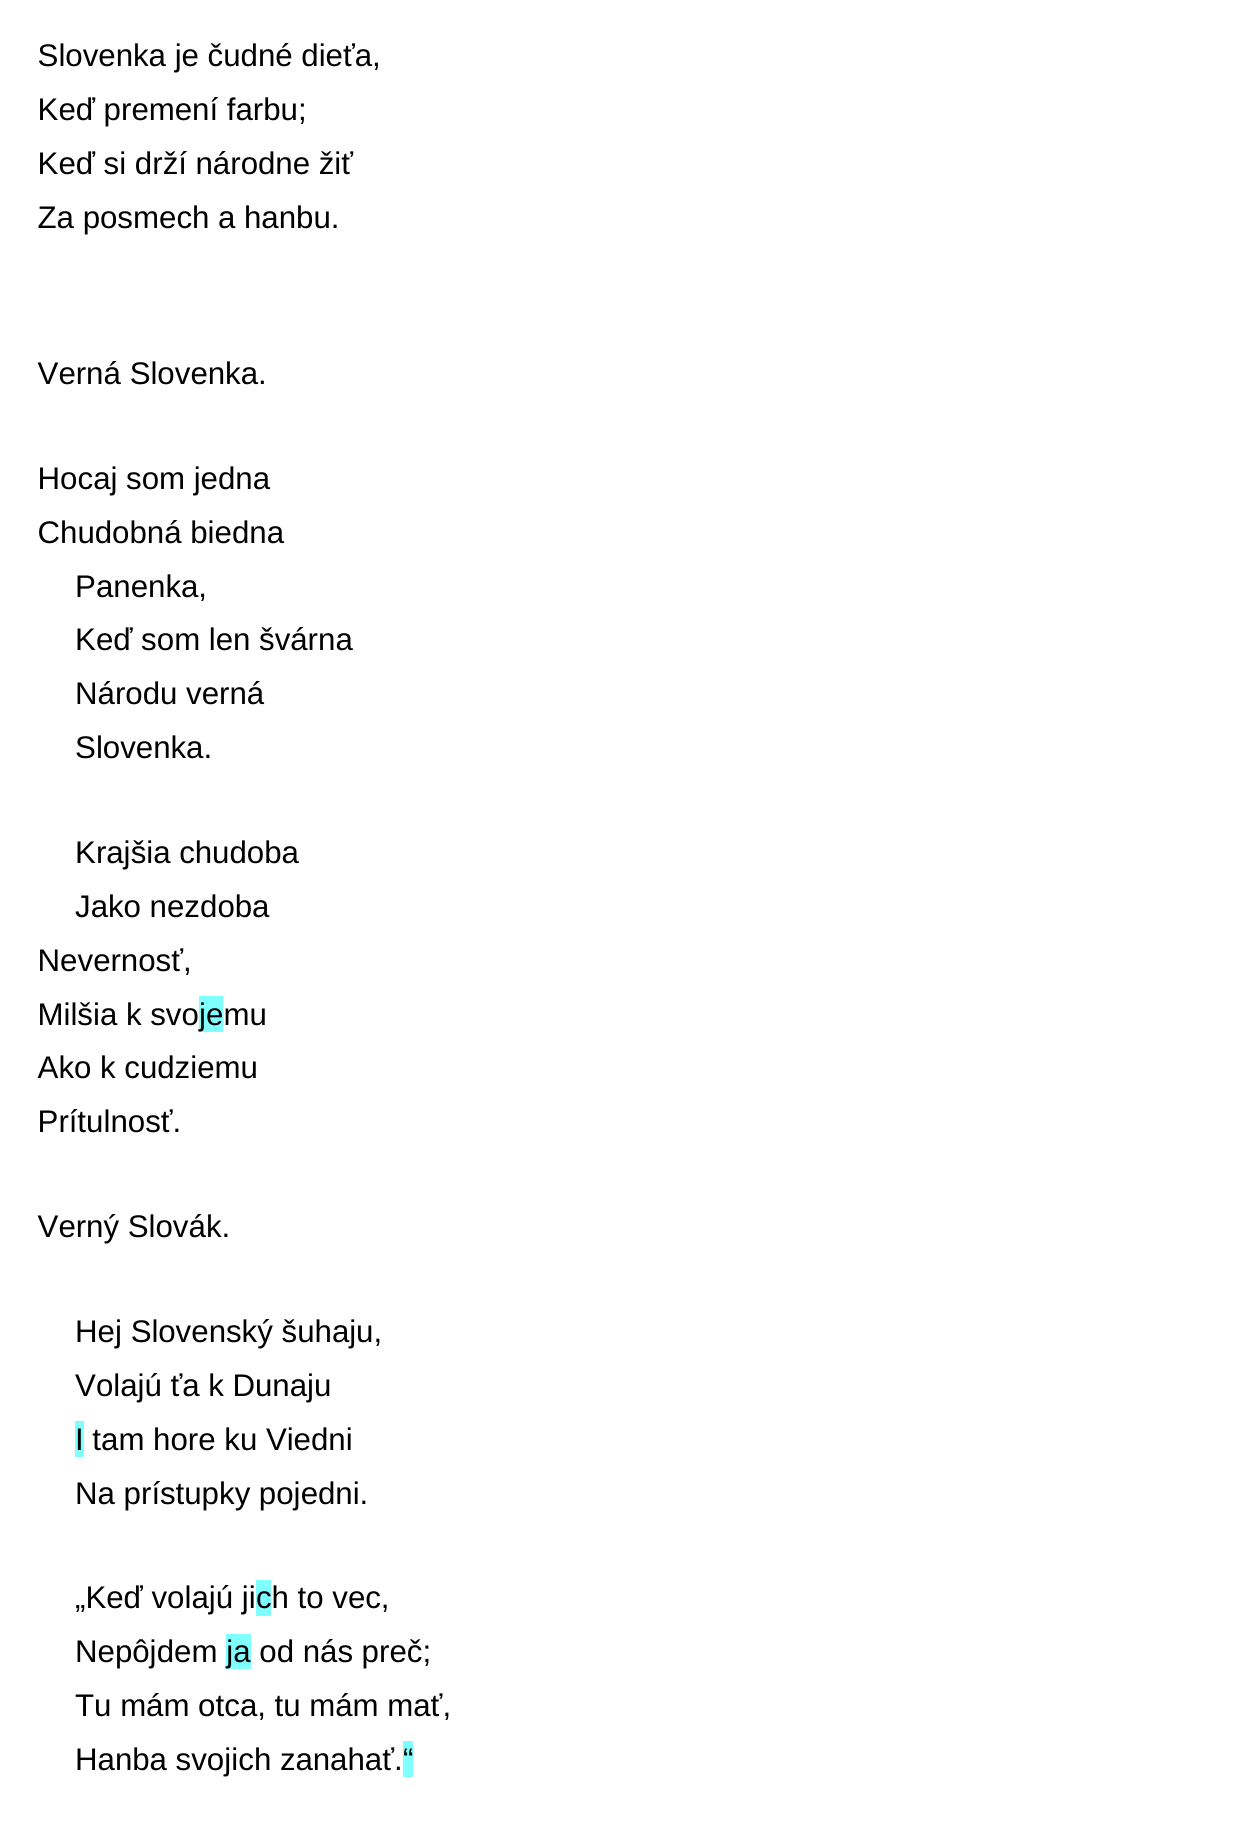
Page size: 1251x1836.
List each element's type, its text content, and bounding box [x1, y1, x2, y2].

text Slovenka je čudné dieťa, [37, 37, 1130, 73]
text Jako nezdoba [37, 888, 1130, 924]
text Tu mám otca, tu mám mať, [37, 1687, 1130, 1723]
text Keď premení farbu; [37, 91, 1130, 127]
text Verná Slovenka. [37, 355, 1130, 391]
text Krajšia chudoba [37, 834, 1130, 870]
text „Keď volajú jich to vec, [37, 1579, 1130, 1616]
text Keď som len švárna [37, 621, 1130, 657]
text Panenka, [37, 568, 1130, 603]
text Nepôjdem ja od nás preč; [37, 1633, 1130, 1669]
text Milšia k svojemu [37, 996, 1130, 1032]
text Ako k cudziemu [37, 1049, 1130, 1085]
text Slovenka. [37, 729, 1130, 765]
text Volajú ťa k Dunaju [37, 1367, 1130, 1403]
text Hanba svojich zanahať.“ [37, 1741, 1130, 1777]
text Keď si drží národne žiť [37, 145, 1130, 181]
text Na prístupky pojedni. [37, 1475, 1130, 1511]
text Verný Slovák. [37, 1208, 1130, 1244]
text Za posmech a hanbu. [37, 199, 1130, 235]
text Chudobná biedna [37, 514, 1130, 550]
text Nevernosť, [37, 942, 1130, 978]
text Národu verná [37, 675, 1130, 711]
text I tam hore ku Viedni [37, 1421, 1130, 1457]
text Prítulnosť. [37, 1103, 1130, 1139]
text Hocaj som jedna [37, 460, 1130, 496]
text Hej Slovenský šuhaju, [37, 1313, 1130, 1349]
